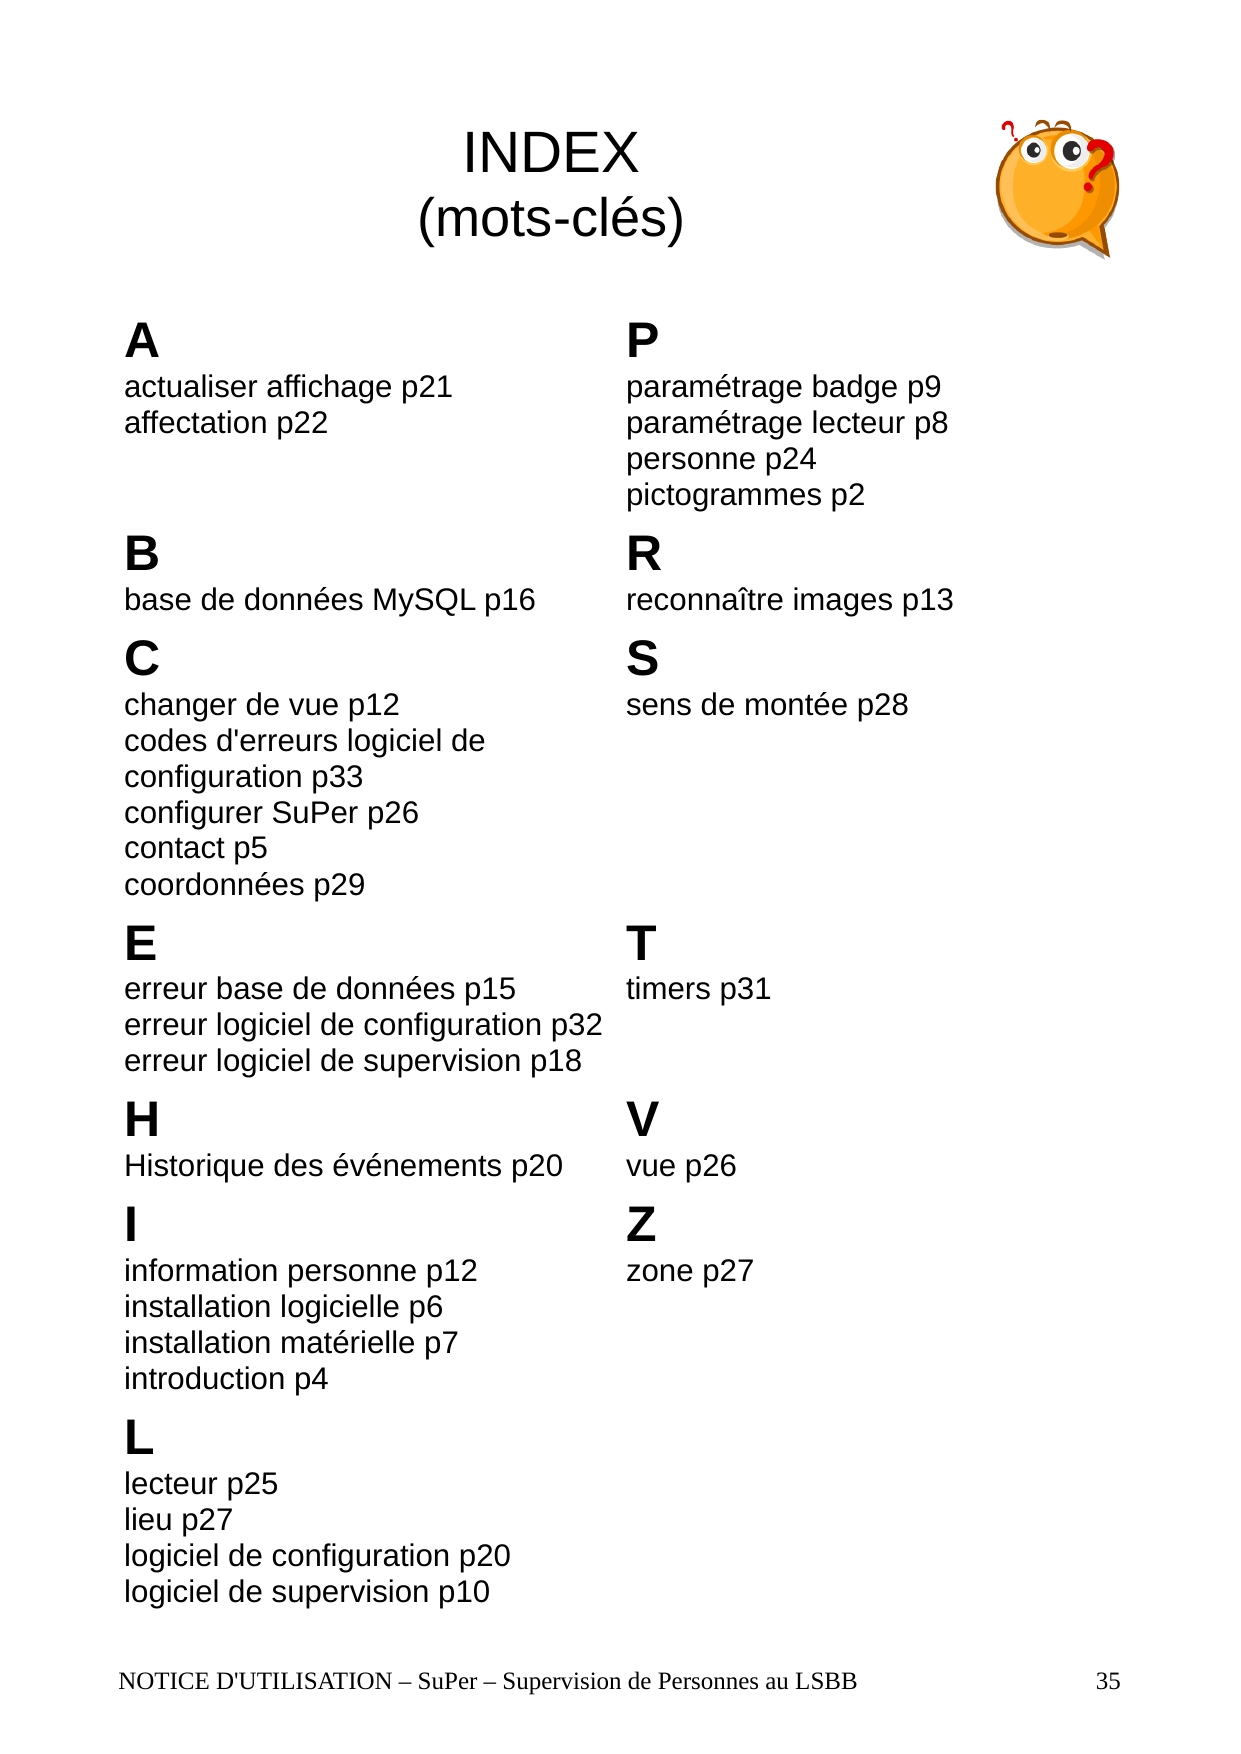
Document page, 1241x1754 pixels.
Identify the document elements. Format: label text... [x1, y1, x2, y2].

table_cell V vue p26 [620, 1084, 1122, 1189]
table_cell [620, 1402, 1122, 1614]
picture [984, 118, 1123, 260]
text (mots-clés) [118, 185, 984, 247]
table_cell B base de données MySQL p16 [118, 518, 620, 623]
table_cell I information personne p12 installation logicielle p6 installation matérielle p7 introduction p4 [118, 1189, 620, 1402]
table_cell E erreur base de données p15 erreur logiciel de configuration p32 erreur logiciel de supervision p18 [118, 907, 620, 1084]
table_header P paramétrage badge p9 paramétrage lecteur p8 personne p24 pictogrammes p2 [620, 305, 1122, 518]
table_cell Z zone p27 [620, 1189, 1122, 1402]
table_cell L lecteur p25 lieu p27 logiciel de configuration p20 logiciel de supervision p10 [118, 1402, 620, 1614]
table_cell S sens de montée p28 [620, 623, 1122, 907]
text INDEX [118, 118, 984, 185]
table_cell C changer de vue p12 codes d'erreurs logiciel de configuration p33 configurer SuPer p26 contact p5 coordonnées p29 [118, 623, 620, 907]
table_cell H Historique des événements p20 [118, 1084, 620, 1189]
table_cell T timers p31 [620, 907, 1122, 1084]
table_header A actualiser affichage p21 affectation p22 [118, 305, 620, 518]
table_cell R reconnaître images p13 [620, 518, 1122, 623]
